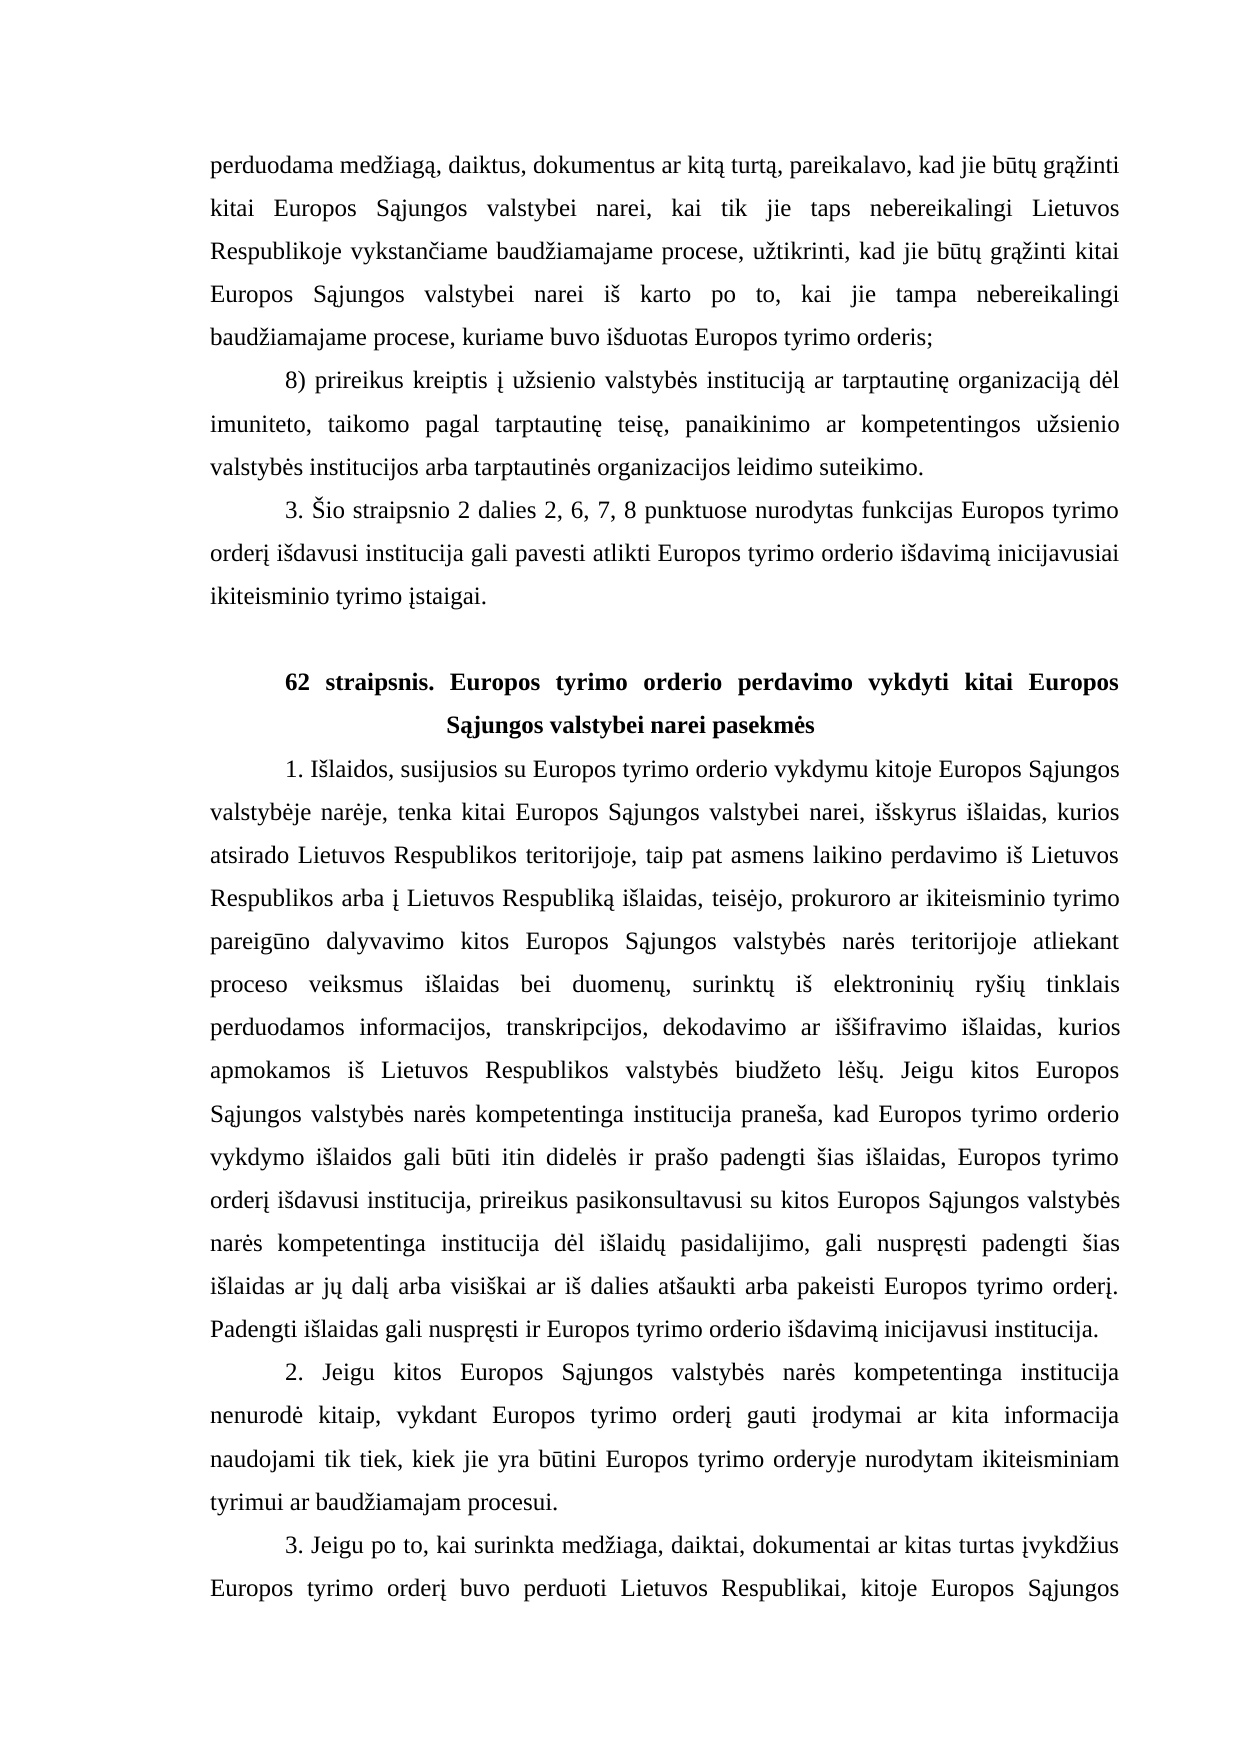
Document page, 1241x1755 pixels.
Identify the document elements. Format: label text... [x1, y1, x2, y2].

text 62 straipsnis. Europos tyrimo orderio perdavimo vykdyti kitai Europos Sąjungos valstybei narei pasekmės [285, 667, 1120, 739]
text 1. Išlaidos, susijusios su Europos tyrimo orderio vykdymu kitoje Europos Sąjungos valstybėje narėje, tenka kitai Europos Sąjungos valstybei narei, išskyrus išlaidas, kurios atsirado Lietuvos Respublikos teritorijoje, taip pat asmens laikino perdavimo iš Lietuvos Respublikos arba į Lietuvos Respubliką išlaidas, teisėjo, prokuroro ar ikiteisminio tyrimo pareigūno dalyvavimo kitos Europos Sąjungos valstybės narės teritorijoje atliekant proceso veiksmus išlaidas bei duomenų, surinktų iš elektroninių ryšių tinklais perduodamos informacijos, transkripcijos, dekodavimo ar iššifravimo išlaidas, kurios apmokamos iš Lietuvos Respublikos valstybės biudžeto lėšų. Jeigu kitos Europos Sąjungos valstybės narės kompetentinga institucija praneša, kad Europos tyrimo orderio vykdymo išlaidos gali būti itin didelės ir prašo padengti šias išlaidas, Europos tyrimo orderį išdavusi institucija, prireikus pasikonsultavusi su kitos Europos Sąjungos valstybės narės kompetentinga institucija dėl išlaidų pasidalijimo, gali nuspręsti padengti šias išlaidas ar jų dalį arba visiškai ar iš dalies atšaukti arba pakeisti Europos tyrimo orderį. Padengti išlaidas gali nuspręsti ir Europos tyrimo orderio išdavimą inicijavusi institucija. [210, 754, 1120, 1343]
text 2. Jeigu kitos Europos Sąjungos valstybės narės kompetentinga institucija nenurodė kitaip, vykdant Europos tyrimo orderį gauti įrodymai ar kita informacija naudojami tik tiek, kiek jie yra būtini Europos tyrimo orderyje nurodytam ikiteisminiam tyrimui ar baudžiamajam procesui. [210, 1357, 1120, 1516]
text 8) prireikus kreiptis į užsienio valstybės instituciją ar tarptautinę organizaciją dėl imuniteto, taikomo pagal tarptautinę teisę, panaikinimo ar kompetentingos užsienio valstybės institucijos arba tarptautinės organizacijos leidimo suteikimo. [210, 366, 1120, 481]
text perduodama medžiagą, daiktus, dokumentus ar kitą turtą, pareikalavo, kad jie būtų grąžinti kitai Europos Sąjungos valstybei narei, kai tik jie taps nebereikalingi Lietuvos Respublikoje vykstančiame baudžiamajame procese, užtikrinti, kad jie būtų grąžinti kitai Europos Sąjungos valstybei narei iš karto po to, kai jie tampa nebereikalingi baudžiamajame procese, kuriame buvo išduotas Europos tyrimo orderis; [210, 150, 1120, 351]
text 3. Jeigu po to, kai surinkta medžiaga, daiktai, dokumentai ar kitas turtas įvykdžius Europos tyrimo orderį buvo perduoti Lietuvos Respublikai, kitoje Europos Sąjungos [210, 1530, 1120, 1602]
text 3. Šio straipsnio 2 dalies 2, 6, 7, 8 punktuose nurodytas funkcijas Europos tyrimo orderį išdavusi institucija gali pavesti atlikti Europos tyrimo orderio išdavimą inicijavusiai ikiteisminio tyrimo įstaigai. [210, 495, 1120, 610]
